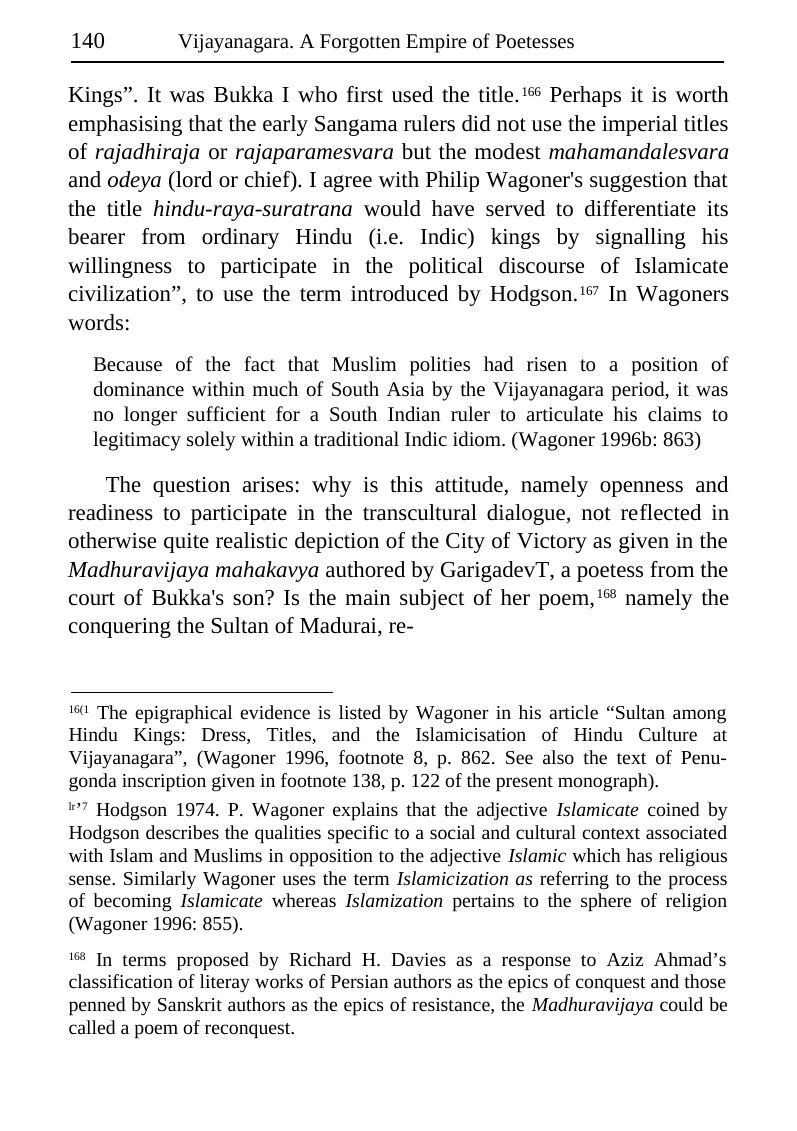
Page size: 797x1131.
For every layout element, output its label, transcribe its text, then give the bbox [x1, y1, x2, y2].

text 168 In terms proposed by Richard H. Davies as a response to Aziz Ahmad’s classification of literay works of Persian authors as the epics of conquest and those penned by Sanskrit authors as the epics of resistance, the Madhuravijaya could be called a poem of reconquest. [68, 948, 728, 1039]
text The question arises: why is this attitude, namely openness and readiness to participate in the transcultural dialogue, not re­flected in otherwise quite realistic depiction of the City of Victory as given in the Madhuravijaya mahakavya authored by GarigadevT, a poetess from the court of Bukka's son? Is the main subject of her poem,168 namely the conquering the Sultan of Madurai, re- [68, 471, 729, 638]
text 140 [70, 27, 119, 53]
text Kings”. It was Bukka I who first used the title.166 Perhaps it is worth emphasising that the early Sangama rulers did not use the imperial titles of rajadhiraja or rajaparamesvara but the mod­est mahamandalesvara and odeya (lord or chief). I agree with Philip Wagoner's suggestion that the title hindu-raya-suratrana would have served to differentiate its bearer from ordinary Hindu (i.e. Indic) kings by signalling his willingness to participate in the political discourse of Islamicate civilization”, to use the term introduced by Hodgson.167 In Wagoners words: [68, 81, 729, 335]
text 16(1 The epigraphical evidence is listed by Wagoner in his article “Sultan among Hindu Kings: Dress, Titles, and the Islamicisation of Hindu Culture at Vijayanagara”, (Wagoner 1996, footnote 8, p. 862. See also the text of Penu- gonda inscription given in footnote 138, p. 122 of the present monograph). [68, 701, 728, 792]
text lr’7 Hodgson 1974. P. Wagoner explains that the adjective Islamicate coined by Hodgson describes the qualities specific to a social and cultural context associated with Islam and Muslims in opposition to the adjective Islamic which has religious sense. Similarly Wagoner uses the term Islamicization as referring to the process of becoming Islamicate whereas Islamization pertains to the sphere of religion (Wagoner 1996: 855). [68, 798, 728, 935]
text Because of the fact that Muslim polities had risen to a position of dominance within much of South Asia by the Vijayanagara period, it was no longer sufficient for a South Indian ruler to articulate his claims to legitimacy solely within a traditional Indic idiom. (Wagoner 1996b: 863) [93, 352, 729, 451]
text Vijayanagara. A Forgotten Empire of Poetesses [178, 29, 619, 53]
